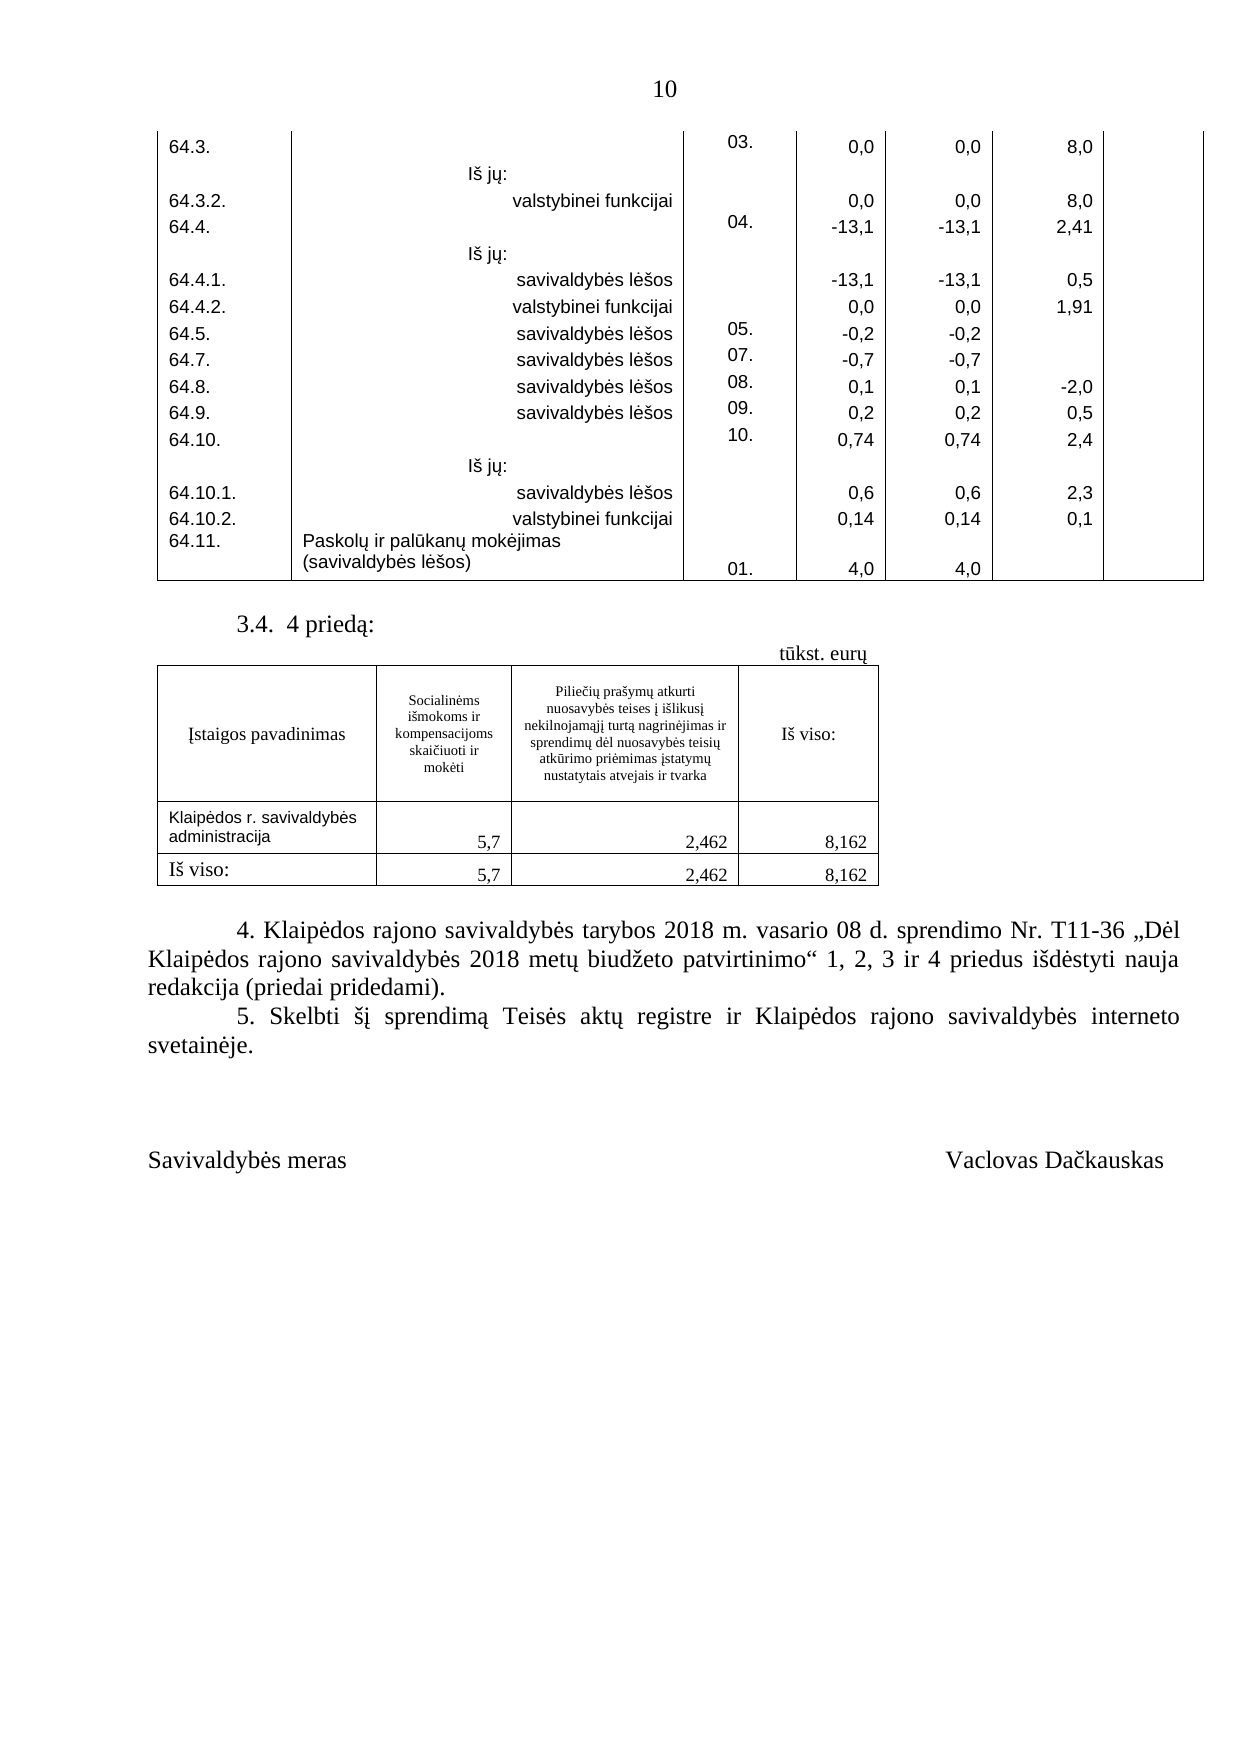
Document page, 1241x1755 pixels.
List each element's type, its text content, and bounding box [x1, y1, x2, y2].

table_cell 0,0 [797, 131, 885, 158]
table_cell 0,2 [886, 397, 992, 423]
table_cell [684, 450, 796, 477]
table_cell savivaldybės lėšos [292, 397, 683, 423]
table_cell [993, 317, 1103, 344]
table_cell 03. [684, 131, 796, 158]
table_cell [684, 264, 796, 291]
table_header [376, 638, 512, 665]
table_cell 64.10. [158, 424, 291, 450]
table_cell 1,91 [993, 291, 1103, 317]
table_cell Iš viso: [158, 854, 376, 885]
table_cell 64.5. [158, 317, 291, 344]
table_cell 64.10.2. [158, 503, 291, 530]
table_cell 0,14 [886, 503, 992, 530]
table_cell 4,0 [886, 530, 992, 580]
table_cell 5,7 [377, 854, 511, 885]
table_cell 04. [684, 211, 796, 238]
table_cell [1104, 397, 1203, 423]
table_cell savivaldybės lėšos [292, 344, 683, 370]
table_cell Piliečių prašymų atkurti nuosavybės teises į išlikusį nekilnojamąjį turtą nagrinėjimas ir sprendimų dėl nuosavybės teisių atkūrimo priėmimas įstatymų nustatytais atvejais ir tvarka [512, 666, 738, 801]
table_cell 0,0 [886, 291, 992, 317]
table_cell -13,1 [886, 211, 992, 238]
table_cell Socialinėms išmokoms ir kompensacijoms skaičiuoti ir mokėti [377, 666, 511, 801]
table_cell [292, 211, 683, 238]
table_cell [1104, 503, 1203, 530]
table_cell Įstaigos pavadinimas [158, 666, 376, 801]
table_cell 2,462 [512, 802, 738, 852]
table_cell [292, 424, 683, 450]
table_cell valstybinei funkcijai [292, 503, 683, 530]
table_cell [1104, 424, 1203, 450]
table_cell 0,0 [797, 185, 885, 211]
table_cell [1104, 158, 1203, 184]
table_cell 0,5 [993, 264, 1103, 291]
table_cell 5,7 [377, 802, 511, 852]
table_cell 0,6 [797, 477, 885, 503]
table_cell 0,0 [886, 131, 992, 158]
table_cell 0,6 [886, 477, 992, 503]
table_cell [993, 530, 1103, 580]
table_header [512, 638, 739, 665]
table_cell [684, 158, 796, 184]
table_cell 0,14 [797, 503, 885, 530]
text Savivaldybės meras Vaclovas Dačkauskas [148, 1145, 1181, 1174]
table_cell savivaldybės lėšos [292, 370, 683, 397]
table_cell 8,0 [993, 185, 1103, 211]
table_cell [797, 238, 885, 264]
table_cell [158, 158, 291, 184]
table_cell 8,162 [739, 854, 878, 885]
table_cell 0,2 [797, 397, 885, 423]
table_cell [1104, 238, 1203, 264]
table_cell [993, 450, 1103, 477]
table_cell [684, 185, 796, 211]
table_cell [684, 238, 796, 264]
table_cell -13,1 [797, 264, 885, 291]
table_cell [684, 503, 796, 530]
table_cell [797, 450, 885, 477]
table_cell 10. [684, 424, 796, 450]
table_cell [684, 477, 796, 503]
table_cell Iš jų: [292, 450, 683, 477]
table_cell 0,74 [886, 424, 992, 450]
table_cell 0,5 [993, 397, 1103, 423]
table_cell 0,1 [797, 370, 885, 397]
table_cell 8,0 [993, 131, 1103, 158]
table_cell -0,7 [886, 344, 992, 370]
table_cell -13,1 [797, 211, 885, 238]
table_cell valstybinei funkcijai [292, 185, 683, 211]
table_cell [1104, 131, 1203, 158]
table_cell 64.3.2. [158, 185, 291, 211]
table_cell -0,2 [886, 317, 992, 344]
table_cell [1104, 450, 1203, 477]
table_cell 0,1 [886, 370, 992, 397]
table_cell Paskolų ir palūkanų mokėjimas (savivaldybės lėšos) [292, 530, 683, 580]
table_cell 0,1 [993, 503, 1103, 530]
table_cell savivaldybės lėšos [292, 317, 683, 344]
table_cell 08. [684, 370, 796, 397]
text 4. Klaipėdos rajono savivaldybės tarybos 2018 m. vasario 08 d. sprendimo Nr. T11-36 „Dėl Klaipėdos rajono savivaldybės 2018 metų biudžeto patvirtinimo“ 1, 2, 3 ir 4 priedus išdėstyti nauja redakcija (priedai pridedami). [148, 915, 1181, 1001]
table_header [158, 638, 376, 665]
table_cell 2,41 [993, 211, 1103, 238]
table_cell [1104, 344, 1203, 370]
table_cell [1104, 211, 1203, 238]
table_cell 4,0 [797, 530, 885, 580]
table_cell [1104, 370, 1203, 397]
text 3.4. 4 priedą: [148, 609, 1181, 638]
table_cell 64.10.1. [158, 477, 291, 503]
table_cell [886, 238, 992, 264]
table_cell Iš jų: [292, 238, 683, 264]
table_cell [158, 450, 291, 477]
table_cell [797, 158, 885, 184]
table_cell [1104, 291, 1203, 317]
table_cell 2,4 [993, 424, 1103, 450]
table_cell Iš viso: [739, 666, 878, 801]
table_cell [292, 131, 683, 158]
text 5. Skelbti šį sprendimą Teisės aktų registre ir Klaipėdos rajono savivaldybės interneto svetainėje. [148, 1001, 1181, 1059]
table_cell valstybinei funkcijai [292, 291, 683, 317]
table_cell 07. [684, 344, 796, 370]
table_cell [1104, 477, 1203, 503]
table_cell 64.9. [158, 397, 291, 423]
table_cell 64.4.1. [158, 264, 291, 291]
table_cell savivaldybės lėšos [292, 477, 683, 503]
table_cell [1104, 264, 1203, 291]
table_cell -13,1 [886, 264, 992, 291]
table_cell 64.4.2. [158, 291, 291, 317]
table_cell [158, 238, 291, 264]
table_cell 0,0 [886, 185, 992, 211]
table_cell 8,162 [739, 802, 878, 852]
table_cell -2,0 [993, 370, 1103, 397]
table_cell 64.7. [158, 344, 291, 370]
table_cell 01. [684, 530, 796, 580]
table_cell [886, 158, 992, 184]
table_cell [886, 450, 992, 477]
table_cell 09. [684, 397, 796, 423]
table_cell savivaldybės lėšos [292, 264, 683, 291]
table_cell -0,7 [797, 344, 885, 370]
table_cell [1104, 317, 1203, 344]
table_cell 05. [684, 317, 796, 344]
table_cell 64.11. [158, 530, 291, 580]
table_cell 2,462 [512, 854, 738, 885]
table_cell [684, 291, 796, 317]
table_cell [1104, 185, 1203, 211]
table_cell Iš jų: [292, 158, 683, 184]
table_cell 0,0 [797, 291, 885, 317]
table_cell -0,2 [797, 317, 885, 344]
table_cell [1104, 530, 1203, 580]
table_cell 64.8. [158, 370, 291, 397]
table_cell 0,74 [797, 424, 885, 450]
table_cell [993, 238, 1103, 264]
table_cell [993, 158, 1103, 184]
table_cell 64.4. [158, 211, 291, 238]
table_header tūkst. eurų [739, 638, 878, 665]
table_cell Klaipėdos r. savivaldybės administracija [158, 802, 376, 852]
table_cell [993, 344, 1103, 370]
table_cell 64.3. [158, 131, 291, 158]
table_cell 2,3 [993, 477, 1103, 503]
